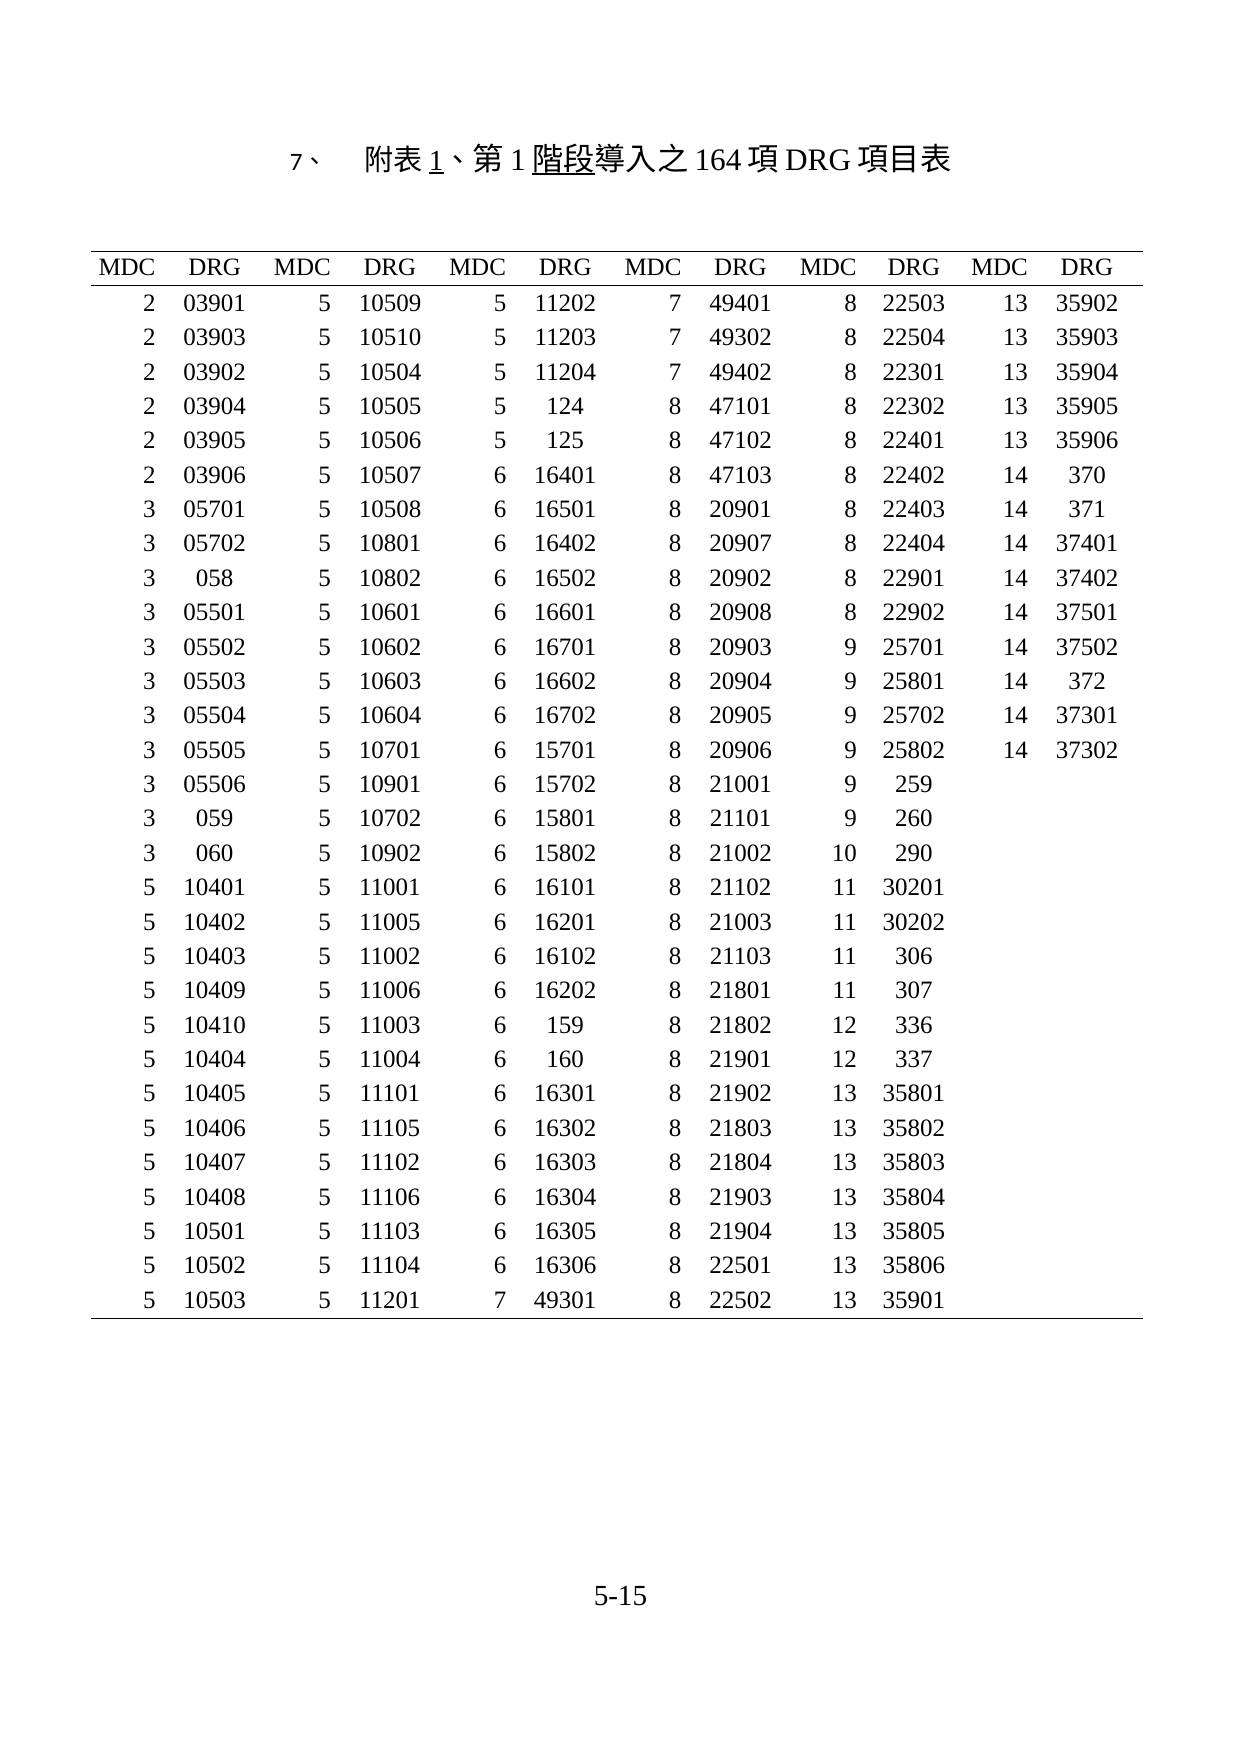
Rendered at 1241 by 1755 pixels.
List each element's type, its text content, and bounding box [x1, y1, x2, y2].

table_cell 13 [797, 1248, 859, 1282]
table_cell 2 [91, 319, 158, 354]
table_cell 8 [621, 1110, 684, 1144]
table_cell 05702 [158, 526, 271, 560]
table_cell 37402 [1031, 560, 1143, 594]
table_cell 21901 [684, 1041, 797, 1076]
table_cell 14 [968, 560, 1031, 594]
table_cell 11001 [334, 869, 446, 904]
table_cell 35901 [859, 1282, 968, 1318]
table_cell 5 [271, 319, 333, 354]
table_cell 8 [621, 1179, 684, 1213]
table_cell 5 [271, 869, 333, 904]
table_cell 13 [968, 423, 1031, 457]
table_cell 3 [91, 526, 158, 560]
table_cell 25802 [859, 732, 968, 766]
table_cell 13 [797, 1282, 859, 1318]
table_cell 3 [91, 491, 158, 526]
table_cell 125 [509, 423, 621, 457]
table_cell 10902 [334, 835, 446, 869]
table_cell 5 [271, 1282, 333, 1318]
table_cell 5 [91, 1007, 158, 1041]
table_cell 5 [271, 904, 333, 938]
table_cell 20908 [684, 594, 797, 629]
table_cell 8 [621, 1213, 684, 1247]
table_cell 25701 [859, 629, 968, 663]
table_cell 5 [271, 491, 333, 526]
table_cell 15802 [509, 835, 621, 869]
table_header MDC [968, 252, 1031, 285]
table_cell [1031, 1007, 1143, 1041]
table_cell 8 [621, 491, 684, 526]
table_header DRG [1031, 252, 1143, 285]
table_cell 5 [91, 973, 158, 1007]
table_cell 20907 [684, 526, 797, 560]
table_cell [968, 1179, 1031, 1213]
table_cell 05504 [158, 698, 271, 732]
table_cell 22301 [859, 354, 968, 388]
table_cell [1031, 1041, 1143, 1076]
table_cell [1031, 938, 1143, 972]
table_cell 16101 [509, 869, 621, 904]
table_header DRG [158, 252, 271, 285]
table_cell 8 [621, 629, 684, 663]
table_cell 8 [621, 388, 684, 422]
table_cell [1031, 801, 1143, 835]
table_cell 7 [621, 354, 684, 388]
table_cell 20905 [684, 698, 797, 732]
table_cell 3 [91, 698, 158, 732]
table_cell 10702 [334, 801, 446, 835]
table_cell 6 [446, 457, 509, 491]
table_cell 3 [91, 560, 158, 594]
table_cell 5 [271, 1007, 333, 1041]
table_cell 10410 [158, 1007, 271, 1041]
table_cell 5 [271, 526, 333, 560]
table_cell 35902 [1031, 286, 1143, 319]
table_cell 8 [621, 1041, 684, 1076]
table_cell 35904 [1031, 354, 1143, 388]
table_cell 10509 [334, 286, 446, 319]
table_cell 5 [91, 1144, 158, 1179]
table_cell 2 [91, 388, 158, 422]
table_cell 16306 [509, 1248, 621, 1282]
table_cell 20906 [684, 732, 797, 766]
table_header DRG [859, 252, 968, 285]
table_cell 8 [621, 1144, 684, 1179]
table_cell 11201 [334, 1282, 446, 1318]
table_cell 8 [797, 491, 859, 526]
table_cell 14 [968, 698, 1031, 732]
table_cell 9 [797, 629, 859, 663]
table_cell 11003 [334, 1007, 446, 1041]
table_cell [1031, 1076, 1143, 1110]
table_cell 3 [91, 732, 158, 766]
table_cell 372 [1031, 663, 1143, 697]
table_cell 2 [91, 457, 158, 491]
table_cell [1031, 835, 1143, 869]
table_cell 5 [271, 938, 333, 972]
table_cell 5 [446, 354, 509, 388]
table_cell 21802 [684, 1007, 797, 1041]
table_cell 11005 [334, 904, 446, 938]
table_cell 8 [797, 354, 859, 388]
table_cell [968, 1076, 1031, 1110]
table_cell 30202 [859, 904, 968, 938]
table_cell [968, 973, 1031, 1007]
table_cell 5 [271, 698, 333, 732]
table_cell 336 [859, 1007, 968, 1041]
table_cell 16202 [509, 973, 621, 1007]
table_cell 8 [621, 869, 684, 904]
table_cell 5 [271, 388, 333, 422]
table_cell 8 [621, 1282, 684, 1318]
table_cell 35903 [1031, 319, 1143, 354]
table_cell [1031, 1248, 1143, 1282]
table_cell 37401 [1031, 526, 1143, 560]
table_cell 21902 [684, 1076, 797, 1110]
table_cell 03903 [158, 319, 271, 354]
table_cell 10404 [158, 1041, 271, 1076]
table_cell 05501 [158, 594, 271, 629]
table_cell 16201 [509, 904, 621, 938]
table_cell 22404 [859, 526, 968, 560]
table_cell 9 [797, 663, 859, 697]
table_cell 13 [797, 1076, 859, 1110]
table_cell 5 [91, 869, 158, 904]
table_cell 14 [968, 491, 1031, 526]
table_cell 5 [271, 1213, 333, 1247]
table_cell 13 [968, 388, 1031, 422]
table_cell [968, 1110, 1031, 1144]
table_cell [968, 835, 1031, 869]
table_cell 11 [797, 973, 859, 1007]
table_cell 11105 [334, 1110, 446, 1144]
table_cell 47102 [684, 423, 797, 457]
table_cell 22302 [859, 388, 968, 422]
table_cell 16302 [509, 1110, 621, 1144]
table_cell 49301 [509, 1282, 621, 1318]
table_cell 5 [91, 1248, 158, 1282]
table_cell 11004 [334, 1041, 446, 1076]
table_cell 6 [446, 1213, 509, 1247]
table_cell 05502 [158, 629, 271, 663]
table_cell 6 [446, 973, 509, 1007]
table_cell 6 [446, 732, 509, 766]
table_cell 159 [509, 1007, 621, 1041]
table_cell 5 [271, 663, 333, 697]
table_cell 37502 [1031, 629, 1143, 663]
table_cell 10405 [158, 1076, 271, 1110]
table_cell 10802 [334, 560, 446, 594]
table_cell 8 [621, 457, 684, 491]
table_cell 5 [271, 732, 333, 766]
table_cell 22402 [859, 457, 968, 491]
table_cell 21903 [684, 1179, 797, 1213]
table_cell 03902 [158, 354, 271, 388]
table_cell 370 [1031, 457, 1143, 491]
table_cell 6 [446, 491, 509, 526]
table_cell 5 [91, 1282, 158, 1318]
table_cell 05505 [158, 732, 271, 766]
table_cell [968, 1007, 1031, 1041]
table_cell 11006 [334, 973, 446, 1007]
table_cell 20901 [684, 491, 797, 526]
table_cell 35806 [859, 1248, 968, 1282]
table_cell 10506 [334, 423, 446, 457]
table_cell 160 [509, 1041, 621, 1076]
table_cell 35805 [859, 1213, 968, 1247]
table_cell 059 [158, 801, 271, 835]
table_cell 6 [446, 560, 509, 594]
table_cell 5 [271, 1110, 333, 1144]
table_cell 8 [797, 319, 859, 354]
subtitle 附表1、第1階段導入之164項DRG項目表 [118, 131, 1122, 181]
table_cell 30201 [859, 869, 968, 904]
table_header MDC [797, 252, 859, 285]
table_cell 5 [446, 286, 509, 319]
table_cell 11002 [334, 938, 446, 972]
table_cell 8 [621, 663, 684, 697]
table_cell 35905 [1031, 388, 1143, 422]
table_cell 6 [446, 1110, 509, 1144]
table_cell 10901 [334, 766, 446, 801]
table_cell 10604 [334, 698, 446, 732]
table_cell 13 [968, 354, 1031, 388]
table_cell 8 [621, 801, 684, 835]
table_cell 10602 [334, 629, 446, 663]
table_cell 10402 [158, 904, 271, 938]
table_cell 21101 [684, 801, 797, 835]
table_cell 5 [271, 1248, 333, 1282]
table_cell 8 [621, 835, 684, 869]
table_cell 21002 [684, 835, 797, 869]
table_cell 11101 [334, 1076, 446, 1110]
table_cell 03906 [158, 457, 271, 491]
table_cell 49401 [684, 286, 797, 319]
table_cell 2 [91, 286, 158, 319]
table_cell 21102 [684, 869, 797, 904]
table_cell 13 [797, 1110, 859, 1144]
table_cell 22504 [859, 319, 968, 354]
table_header MDC [446, 252, 509, 285]
table_cell 6 [446, 1076, 509, 1110]
table_header MDC [271, 252, 333, 285]
table_cell 8 [797, 594, 859, 629]
table_cell 16601 [509, 594, 621, 629]
table_cell 14 [968, 629, 1031, 663]
table_cell 22401 [859, 423, 968, 457]
table_cell 20903 [684, 629, 797, 663]
table_cell 6 [446, 1007, 509, 1041]
table_cell 35804 [859, 1179, 968, 1213]
table_cell 37501 [1031, 594, 1143, 629]
table_cell 16402 [509, 526, 621, 560]
table_cell 11102 [334, 1144, 446, 1179]
table_cell 11204 [509, 354, 621, 388]
table_cell 8 [621, 1248, 684, 1282]
table_cell 49302 [684, 319, 797, 354]
table_cell 5 [271, 457, 333, 491]
table_cell 10403 [158, 938, 271, 972]
table_cell 03901 [158, 286, 271, 319]
table_cell 10401 [158, 869, 271, 904]
table_cell 6 [446, 835, 509, 869]
table_cell 10407 [158, 1144, 271, 1179]
table_cell [1031, 904, 1143, 938]
table_cell 11203 [509, 319, 621, 354]
table_cell 13 [968, 286, 1031, 319]
table_cell 22403 [859, 491, 968, 526]
table_cell 14 [968, 526, 1031, 560]
table_cell 10503 [158, 1282, 271, 1318]
table_cell 16401 [509, 457, 621, 491]
table_cell 16304 [509, 1179, 621, 1213]
table_cell 16102 [509, 938, 621, 972]
table_cell 5 [271, 423, 333, 457]
table_cell 14 [968, 732, 1031, 766]
table_cell 060 [158, 835, 271, 869]
table_cell 3 [91, 835, 158, 869]
table_cell 12 [797, 1007, 859, 1041]
table_cell 20904 [684, 663, 797, 697]
table_cell 5 [91, 1041, 158, 1076]
table_cell 5 [91, 1213, 158, 1247]
table_cell 9 [797, 766, 859, 801]
table_cell 306 [859, 938, 968, 972]
table_cell 15702 [509, 766, 621, 801]
table_cell 14 [968, 457, 1031, 491]
table_cell 5 [446, 423, 509, 457]
table_cell 6 [446, 1144, 509, 1179]
table_cell 25801 [859, 663, 968, 697]
table_cell 5 [91, 1076, 158, 1110]
table_cell 3 [91, 663, 158, 697]
table_cell 337 [859, 1041, 968, 1076]
table_cell 22901 [859, 560, 968, 594]
table_cell 8 [621, 973, 684, 1007]
table_cell [968, 1144, 1031, 1179]
table_cell 10409 [158, 973, 271, 1007]
table_cell 8 [797, 526, 859, 560]
table_cell [1031, 1144, 1143, 1179]
table_cell 11 [797, 869, 859, 904]
table_cell 05503 [158, 663, 271, 697]
table_cell 35906 [1031, 423, 1143, 457]
table_cell 11104 [334, 1248, 446, 1282]
table_cell [1031, 1110, 1143, 1144]
table_cell 13 [797, 1179, 859, 1213]
table_cell 8 [797, 388, 859, 422]
table_cell 6 [446, 938, 509, 972]
table_cell 5 [91, 1179, 158, 1213]
table_cell 22503 [859, 286, 968, 319]
table_cell 10504 [334, 354, 446, 388]
table_cell 6 [446, 663, 509, 697]
table_cell 5 [271, 766, 333, 801]
table_cell 35802 [859, 1110, 968, 1144]
table_header DRG [334, 252, 446, 285]
table_cell 5 [446, 319, 509, 354]
table_cell 6 [446, 1041, 509, 1076]
table_cell 290 [859, 835, 968, 869]
table_cell [1031, 766, 1143, 801]
table_cell 6 [446, 1248, 509, 1282]
table_cell 10501 [158, 1213, 271, 1247]
table_cell 12 [797, 1041, 859, 1076]
table_cell 8 [621, 594, 684, 629]
table_cell 3 [91, 594, 158, 629]
table_cell 7 [621, 286, 684, 319]
table_cell 20902 [684, 560, 797, 594]
table_cell 8 [621, 560, 684, 594]
table_cell 16702 [509, 698, 621, 732]
table_cell 5 [91, 938, 158, 972]
table_cell 21001 [684, 766, 797, 801]
table_cell 11202 [509, 286, 621, 319]
table_cell [1031, 1179, 1143, 1213]
table_cell 5 [271, 1179, 333, 1213]
table_cell 6 [446, 629, 509, 663]
table_cell 8 [621, 732, 684, 766]
table_cell 10801 [334, 526, 446, 560]
table_cell 5 [271, 1144, 333, 1179]
table_cell 03905 [158, 423, 271, 457]
table_cell 8 [621, 766, 684, 801]
table_cell 21003 [684, 904, 797, 938]
table_cell 8 [621, 698, 684, 732]
table_cell 11 [797, 904, 859, 938]
table_cell 259 [859, 766, 968, 801]
table_cell 2 [91, 423, 158, 457]
table_cell 16701 [509, 629, 621, 663]
table_cell 2 [91, 354, 158, 388]
table_cell 8 [621, 526, 684, 560]
table_cell 13 [797, 1144, 859, 1179]
table_cell [1031, 973, 1143, 1007]
table_cell 8 [621, 423, 684, 457]
table_cell 11 [797, 938, 859, 972]
table_cell 6 [446, 698, 509, 732]
table_cell 37302 [1031, 732, 1143, 766]
table_cell 5 [271, 835, 333, 869]
table_cell 5 [271, 354, 333, 388]
table_header DRG [509, 252, 621, 285]
table_cell [968, 938, 1031, 972]
table_cell 22501 [684, 1248, 797, 1282]
table_cell 10701 [334, 732, 446, 766]
table_cell 124 [509, 388, 621, 422]
table_cell 371 [1031, 491, 1143, 526]
table_cell 16301 [509, 1076, 621, 1110]
table_cell [1031, 869, 1143, 904]
table_cell 307 [859, 973, 968, 1007]
table_cell 16303 [509, 1144, 621, 1179]
table_cell 13 [797, 1213, 859, 1247]
table_cell 05701 [158, 491, 271, 526]
table_cell 10 [797, 835, 859, 869]
table_cell [968, 1282, 1031, 1318]
table_cell 8 [797, 286, 859, 319]
table_cell 11103 [334, 1213, 446, 1247]
table_cell 10505 [334, 388, 446, 422]
table_cell 16502 [509, 560, 621, 594]
table_cell 8 [797, 423, 859, 457]
table_cell 25702 [859, 698, 968, 732]
table_cell 47101 [684, 388, 797, 422]
table_cell 5 [271, 629, 333, 663]
table_cell 15701 [509, 732, 621, 766]
table_cell [1031, 1282, 1143, 1318]
table_cell 10603 [334, 663, 446, 697]
table_cell 5 [271, 973, 333, 1007]
table_cell 8 [621, 1076, 684, 1110]
table_cell [968, 869, 1031, 904]
table_cell 6 [446, 526, 509, 560]
table_cell 22502 [684, 1282, 797, 1318]
table_cell 10508 [334, 491, 446, 526]
table_cell 21103 [684, 938, 797, 972]
table_cell 3 [91, 629, 158, 663]
table_cell 9 [797, 732, 859, 766]
table_cell 058 [158, 560, 271, 594]
table_cell 22902 [859, 594, 968, 629]
table_cell 7 [621, 319, 684, 354]
table_cell 8 [621, 904, 684, 938]
table_cell 14 [968, 663, 1031, 697]
table_cell 13 [968, 319, 1031, 354]
table_cell 8 [797, 457, 859, 491]
table_cell 47103 [684, 457, 797, 491]
table_cell 05506 [158, 766, 271, 801]
table_cell 10601 [334, 594, 446, 629]
table_cell [968, 1213, 1031, 1247]
table_cell 10408 [158, 1179, 271, 1213]
table_cell 10510 [334, 319, 446, 354]
table_cell 49402 [684, 354, 797, 388]
table_cell 16305 [509, 1213, 621, 1247]
table_cell 9 [797, 698, 859, 732]
table_cell [968, 766, 1031, 801]
table_cell 6 [446, 594, 509, 629]
table_cell 15801 [509, 801, 621, 835]
table_cell 6 [446, 869, 509, 904]
table_cell 21804 [684, 1144, 797, 1179]
table_cell 7 [446, 1282, 509, 1318]
table_cell 3 [91, 801, 158, 835]
table_cell [968, 1248, 1031, 1282]
table_cell 260 [859, 801, 968, 835]
table_header MDC [621, 252, 684, 285]
table_cell 8 [621, 938, 684, 972]
table_cell 6 [446, 766, 509, 801]
table_cell 11106 [334, 1179, 446, 1213]
table_cell 9 [797, 801, 859, 835]
table_cell 5 [91, 904, 158, 938]
table_cell [1031, 1213, 1143, 1247]
table_cell 35801 [859, 1076, 968, 1110]
table_cell 6 [446, 801, 509, 835]
table_cell 5 [271, 1041, 333, 1076]
table_cell 16602 [509, 663, 621, 697]
table_cell 21803 [684, 1110, 797, 1144]
table_cell 6 [446, 1179, 509, 1213]
table_cell 5 [271, 560, 333, 594]
table_cell 10406 [158, 1110, 271, 1144]
table_cell 10502 [158, 1248, 271, 1282]
table_cell 03904 [158, 388, 271, 422]
table_cell [968, 904, 1031, 938]
table_cell [968, 1041, 1031, 1076]
table_header DRG [684, 252, 797, 285]
table_cell 14 [968, 594, 1031, 629]
table_cell 5 [91, 1110, 158, 1144]
table_cell 21801 [684, 973, 797, 1007]
table_cell 5 [271, 594, 333, 629]
table_cell 8 [797, 560, 859, 594]
table_cell [968, 801, 1031, 835]
table_cell 35803 [859, 1144, 968, 1179]
table_cell 3 [91, 766, 158, 801]
table_cell 21904 [684, 1213, 797, 1247]
table_cell 8 [621, 1007, 684, 1041]
table_cell 10507 [334, 457, 446, 491]
table_cell 37301 [1031, 698, 1143, 732]
table_cell 16501 [509, 491, 621, 526]
table_cell 6 [446, 904, 509, 938]
table_cell 5 [271, 1076, 333, 1110]
table_header MDC [91, 252, 158, 285]
table_cell 5 [271, 286, 333, 319]
table_cell 5 [446, 388, 509, 422]
table_cell 5 [271, 801, 333, 835]
